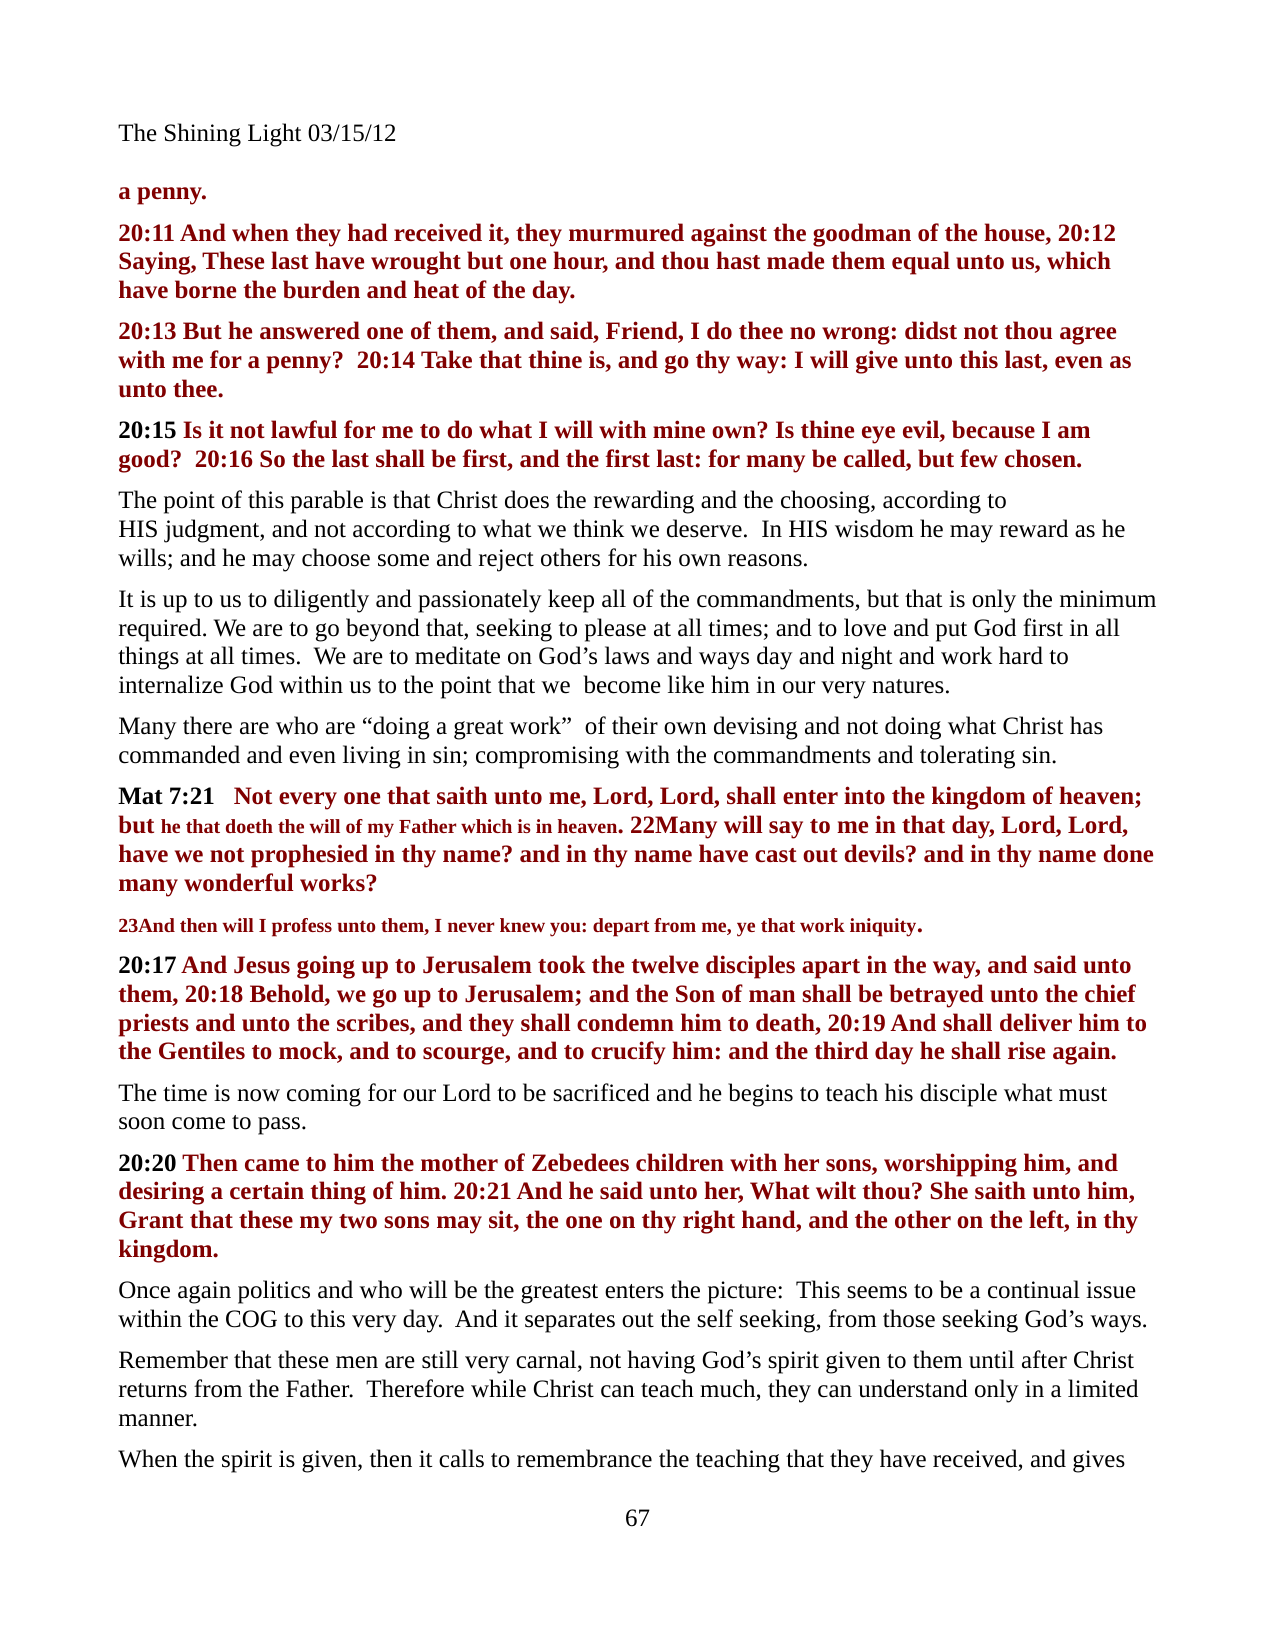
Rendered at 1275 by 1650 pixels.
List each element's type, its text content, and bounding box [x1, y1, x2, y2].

text 20:11 And when they had received it, they murmured against the goodman of the house, 20:12 Saying, These last have wrought but one hour, and thou hast made them equal unto us, which have borne the burden and heat of the day. [118, 218, 1157, 304]
text The point of this parable is that Christ does the rewarding and the choosing, according to HIS judgment, and not according to what we think we deserve. In HIS wisdom he may reward as he wills; and he may choose some and reject others for his own reasons. [118, 485, 1157, 571]
text 20:20 Then came to him the mother of Zebedees children with her sons, worshipping him, and desiring a certain thing of him. 20:21 And he said unto her, What wilt thou? She saith unto him, Grant that these my two sons may sit, the one on thy right hand, and the other on the left, in thy kingdom. [118, 1148, 1157, 1263]
text Mat 7:21 Not every one that saith unto me, Lord, Lord, shall enter into the kingdom of heaven; but he that doeth the will of my Father which is in heaven. 22Many will say to me in that day, Lord, Lord, have we not prophesied in thy name? and in thy name have cast out devils? and in thy name done many wonderful works? [118, 781, 1157, 896]
text When the spirit is given, then it calls to remembrance the teaching that they have received, and gives [118, 1444, 1157, 1473]
text a penny. [118, 176, 1157, 205]
text 23And then will I profess unto them, I never knew you: depart from me, ye that work iniquity. [118, 909, 1157, 938]
text 20:17 And Jesus going up to Jerusalem took the twelve disciples apart in the way, and said unto them, 20:18 Behold, we go up to Jerusalem; and the Son of man shall be betrayed unto the chief priests and unto the scribes, and they shall condemn him to death, 20:19 And shall deliver him to the Gentiles to mock, and to scourge, and to crucify him: and the third day he shall rise again. [118, 950, 1157, 1065]
text It is up to us to diligently and passionately keep all of the commandments, but that is only the minimum required. We are to go beyond that, seeking to please at all times; and to love and put God first in all things at all times. We are to meditate on God’s laws and ways day and night and work hard to internalize God within us to the point that we become like him in our very natures. [118, 584, 1157, 699]
text Many there are who are “doing a great work” of their own devising and not doing what Christ has commanded and even living in sin; compromising with the commandments and tolerating sin. [118, 711, 1157, 769]
text The time is now coming for our Lord to be sacrificed and he begins to teach his disciple what must soon come to pass. [118, 1078, 1157, 1135]
text 20:15 Is it not lawful for me to do what I will with mine own? Is thine eye evil, because I am good? 20:16 So the last shall be first, and the first last: for many be called, but few chosen. [118, 415, 1157, 473]
text Remember that these men are still very carnal, not having God’s spirit given to them until after Christ returns from the Father. Therefore while Christ can teach much, they can understand only in a limited manner. [118, 1345, 1157, 1431]
text Once again politics and who will be the greatest enters the picture: This seems to be a continual issue within the COG to this very day. And it separates out the self seeking, from those seeking God’s ways. [118, 1275, 1157, 1333]
text 20:13 But he answered one of them, and said, Friend, I do thee no wrong: didst not thou agree with me for a penny? 20:14 Take that thine is, and go thy way: I will give unto this last, even as unto thee. [118, 316, 1157, 403]
